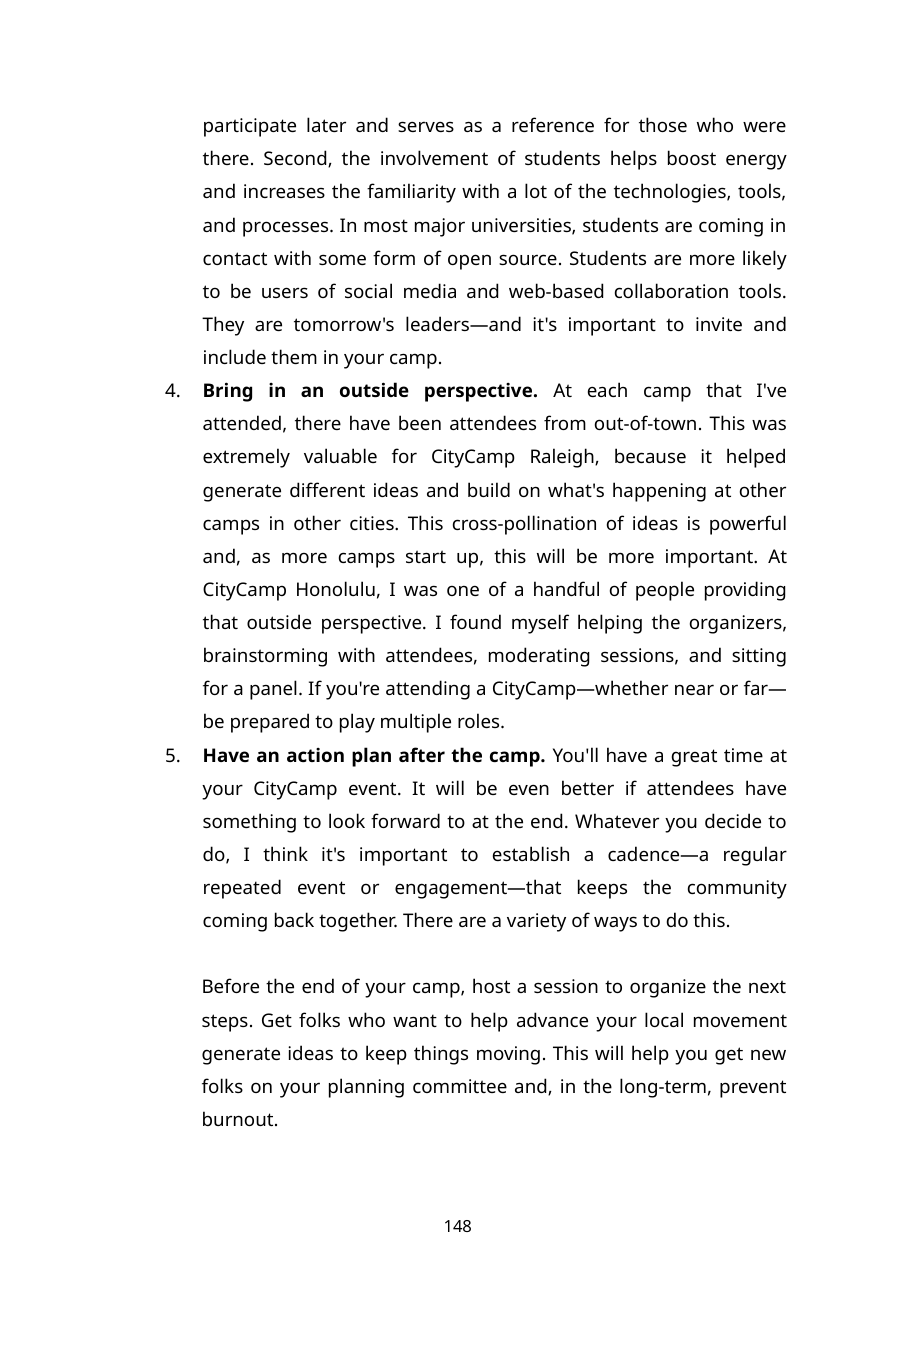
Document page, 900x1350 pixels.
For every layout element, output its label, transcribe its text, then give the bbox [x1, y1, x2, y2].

text Before the end of your camp, host a session to organize the next steps. Get folks who want to help advance your local movement generate ideas to keep things moving. This will help you get new folks on your planning committee and, in the long-term, prevent burnout. [201, 974, 787, 1132]
list Have an action plan after the camp. You'll have a great time at your CityCamp event. It will be even better if attendees have something to look forward to at the end. Whatever you decide to do, I think it's important to establish a cadence—a regular repeated event or engagement—that keeps the community coming back together. There are a variety of ways to do this. [165, 742, 787, 933]
list Bring in an outside perspective. At each camp that I've attended, there have been attendees from out-of-town. This was extremely valuable for CityCamp Raleigh, because it helped generate different ideas and build on what's happening at other camps in other cities. This cross-pollination of ideas is powerful and, as more camps start up, this will be more important. At CityCamp Honolulu, I was one of a handful of people providing that outside perspective. I found myself helping the organizers, brainstorming with attendees, moderating sessions, and sitting for a panel. If you're attending a CityCamp—whether near or far—be prepared to play multiple roles. [165, 377, 787, 734]
list participate later and serves as a reference for those who were there. Second, the involvement of students helps boost energy and increases the familiarity with a lot of the technologies, tools, and processes. In most major universities, students are coming in contact with some form of open source. Students are more likely to be users of social media and web-based collaboration tools. They are tomorrow's leaders—and it's important to invite and include them in your camp. [165, 112, 787, 370]
